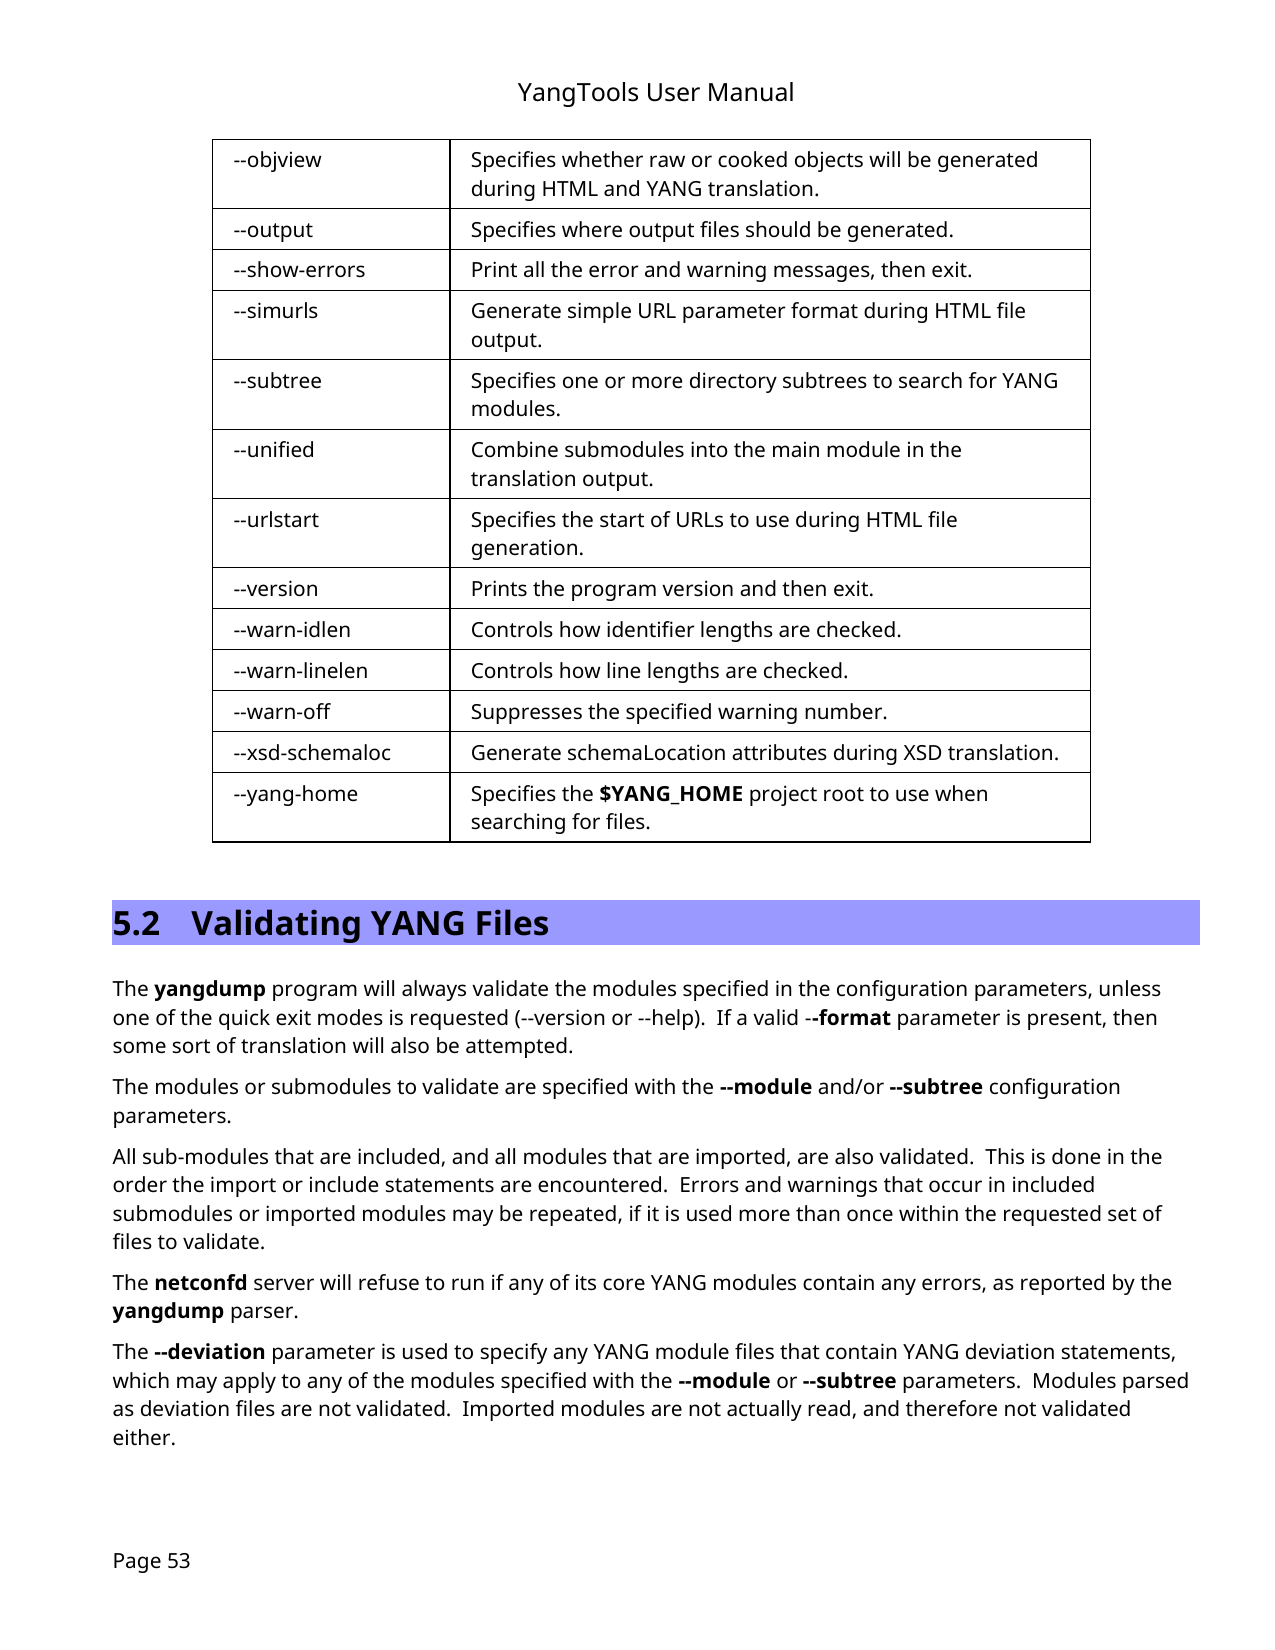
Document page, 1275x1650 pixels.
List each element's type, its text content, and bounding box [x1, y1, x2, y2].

table_cell --objview [213, 140, 449, 208]
subtitle Validating YANG Files [112, 900, 1200, 945]
table_cell --xsd-schemaloc [213, 732, 449, 772]
table_cell Prints the program version and then exit. [451, 568, 1090, 608]
table_cell Specifies whether raw or cooked objects will be generated during HTML and YANG translation. [451, 140, 1090, 208]
text The yangdump program will always validate the modules specified in the configuration parameters, unless one of the quick exit modes is requested (--version or --help). If a valid --format parameter is present, then some sort of translation will also be attempted. [112, 974, 1200, 1060]
table_cell Print all the error and warning messages, then exit. [451, 250, 1090, 290]
table_cell --unified [213, 430, 449, 498]
table_cell --output [213, 209, 449, 249]
table_cell Combine submodules into the main module in the translation output. [451, 430, 1090, 498]
text The --deviation parameter is used to specify any YANG module files that contain YANG deviation statements, which may apply to any of the modules specified with the --module or --subtree parameters. Modules parsed as deviation files are not validated. Imported modules are not actually read, and therefore not validated either. [112, 1337, 1200, 1451]
table_cell Specifies one or more directory subtrees to search for YANG modules. [451, 360, 1090, 428]
table_cell Controls how identifier lengths are checked. [451, 609, 1090, 649]
table_cell Specifies where output files should be generated. [451, 209, 1090, 249]
table_cell --simurls [213, 291, 449, 359]
table_cell Controls how line lengths are checked. [451, 650, 1090, 690]
table_cell --warn-idlen [213, 609, 449, 649]
text The modules or submodules to validate are specified with the --module and/or --subtree configuration parameters. [112, 1072, 1200, 1129]
table_cell --subtree [213, 360, 449, 428]
table_cell Specifies the $YANG_HOME project root to use when searching for files. [451, 773, 1090, 841]
table_cell Generate schemaLocation attributes during XSD translation. [451, 732, 1090, 772]
table_cell Specifies the start of URLs to use during HTML file generation. [451, 499, 1090, 567]
text The netconfd server will refuse to run if any of its core YANG modules contain any errors, as reported by the yangdump parser. [112, 1268, 1200, 1325]
table_cell --urlstart [213, 499, 449, 567]
table_cell --show-errors [213, 250, 449, 290]
text All sub-modules that are included, and all modules that are imported, are also validated. This is done in the order the import or include statements are encountered. Errors and warnings that occur in included submodules or imported modules may be repeated, if it is used more than once within the requested set of files to validate. [112, 1142, 1200, 1256]
table_cell --yang-home [213, 773, 449, 841]
table_cell Generate simple URL parameter format during HTML file output. [451, 291, 1090, 359]
table_cell --version [213, 568, 449, 608]
table_cell Suppresses the specified warning number. [451, 691, 1090, 731]
table_cell --warn-off [213, 691, 449, 731]
table_cell --warn-linelen [213, 650, 449, 690]
